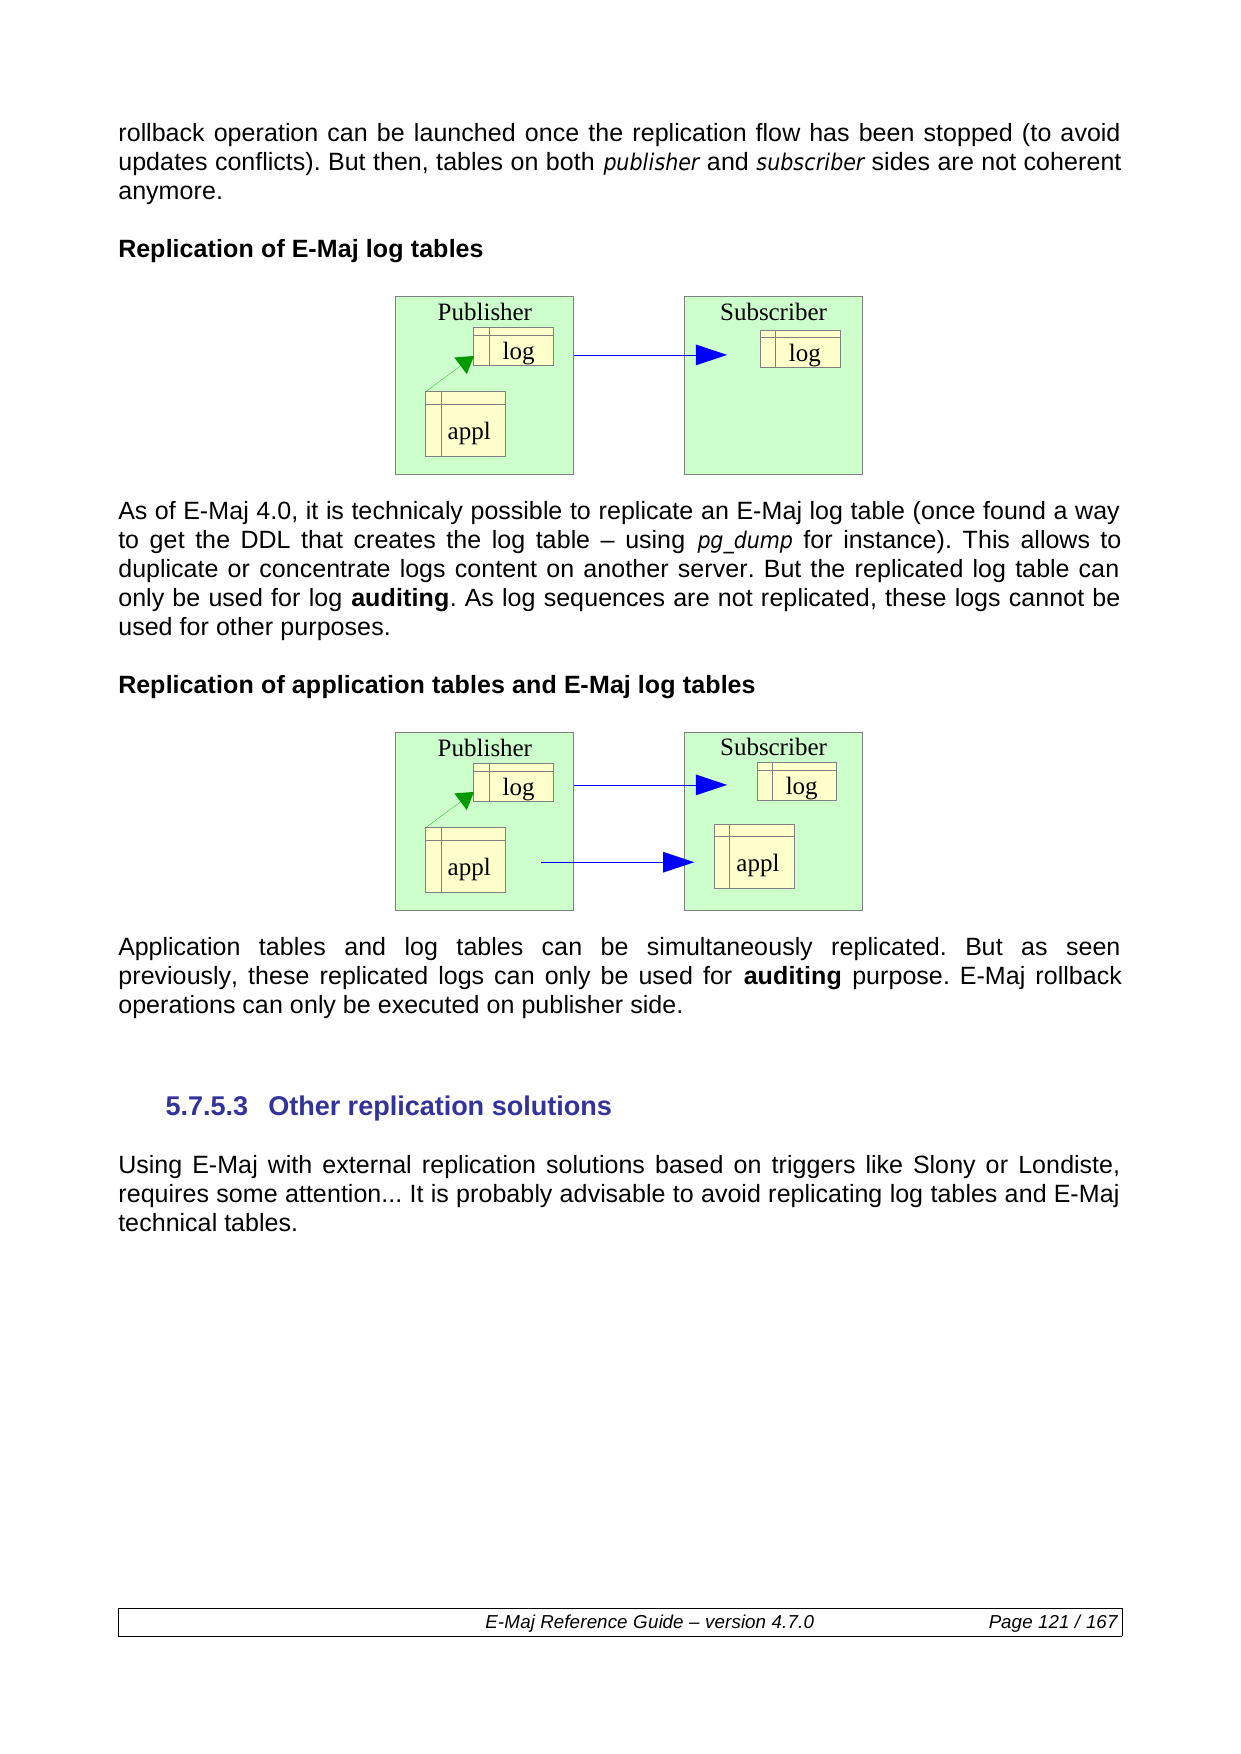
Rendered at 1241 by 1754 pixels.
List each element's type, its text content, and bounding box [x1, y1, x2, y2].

text As of E-Maj 4.0, it is technicaly possible to replicate an E-Maj log table (once found a way to get the DDL that creates the log table – using pg_dump for instance). This allows to duplicate or concentrate logs content on another server. But the replicated log table can only be used for log auditing. As log sequences are not replicated, these logs cannot be used for other purposes. [118, 496, 1122, 641]
text Using E-Maj with external replication solutions based on triggers like Slony or Londiste, requires some attention... It is probably advisable to avoid replicating log tables and E-Maj technical tables. [118, 1150, 1122, 1237]
text Replication of E-Maj log tables [118, 234, 1122, 263]
text Replication of application tables and E-Maj log tables [118, 670, 1122, 699]
text Application tables and log tables can be simultaneously replicated. But as seen previously, these replicated logs can only be used for auditing purpose. E-Maj rollback operations can only be executed on publisher side. [118, 932, 1122, 1019]
subtitle Other replication solutions [165, 1090, 1122, 1121]
text rollback operation can be launched once the replication flow has been stopped (to avoid updates conflicts). But then, tables on both publisher and subscriber sides are not coherent anymore. [118, 118, 1122, 205]
